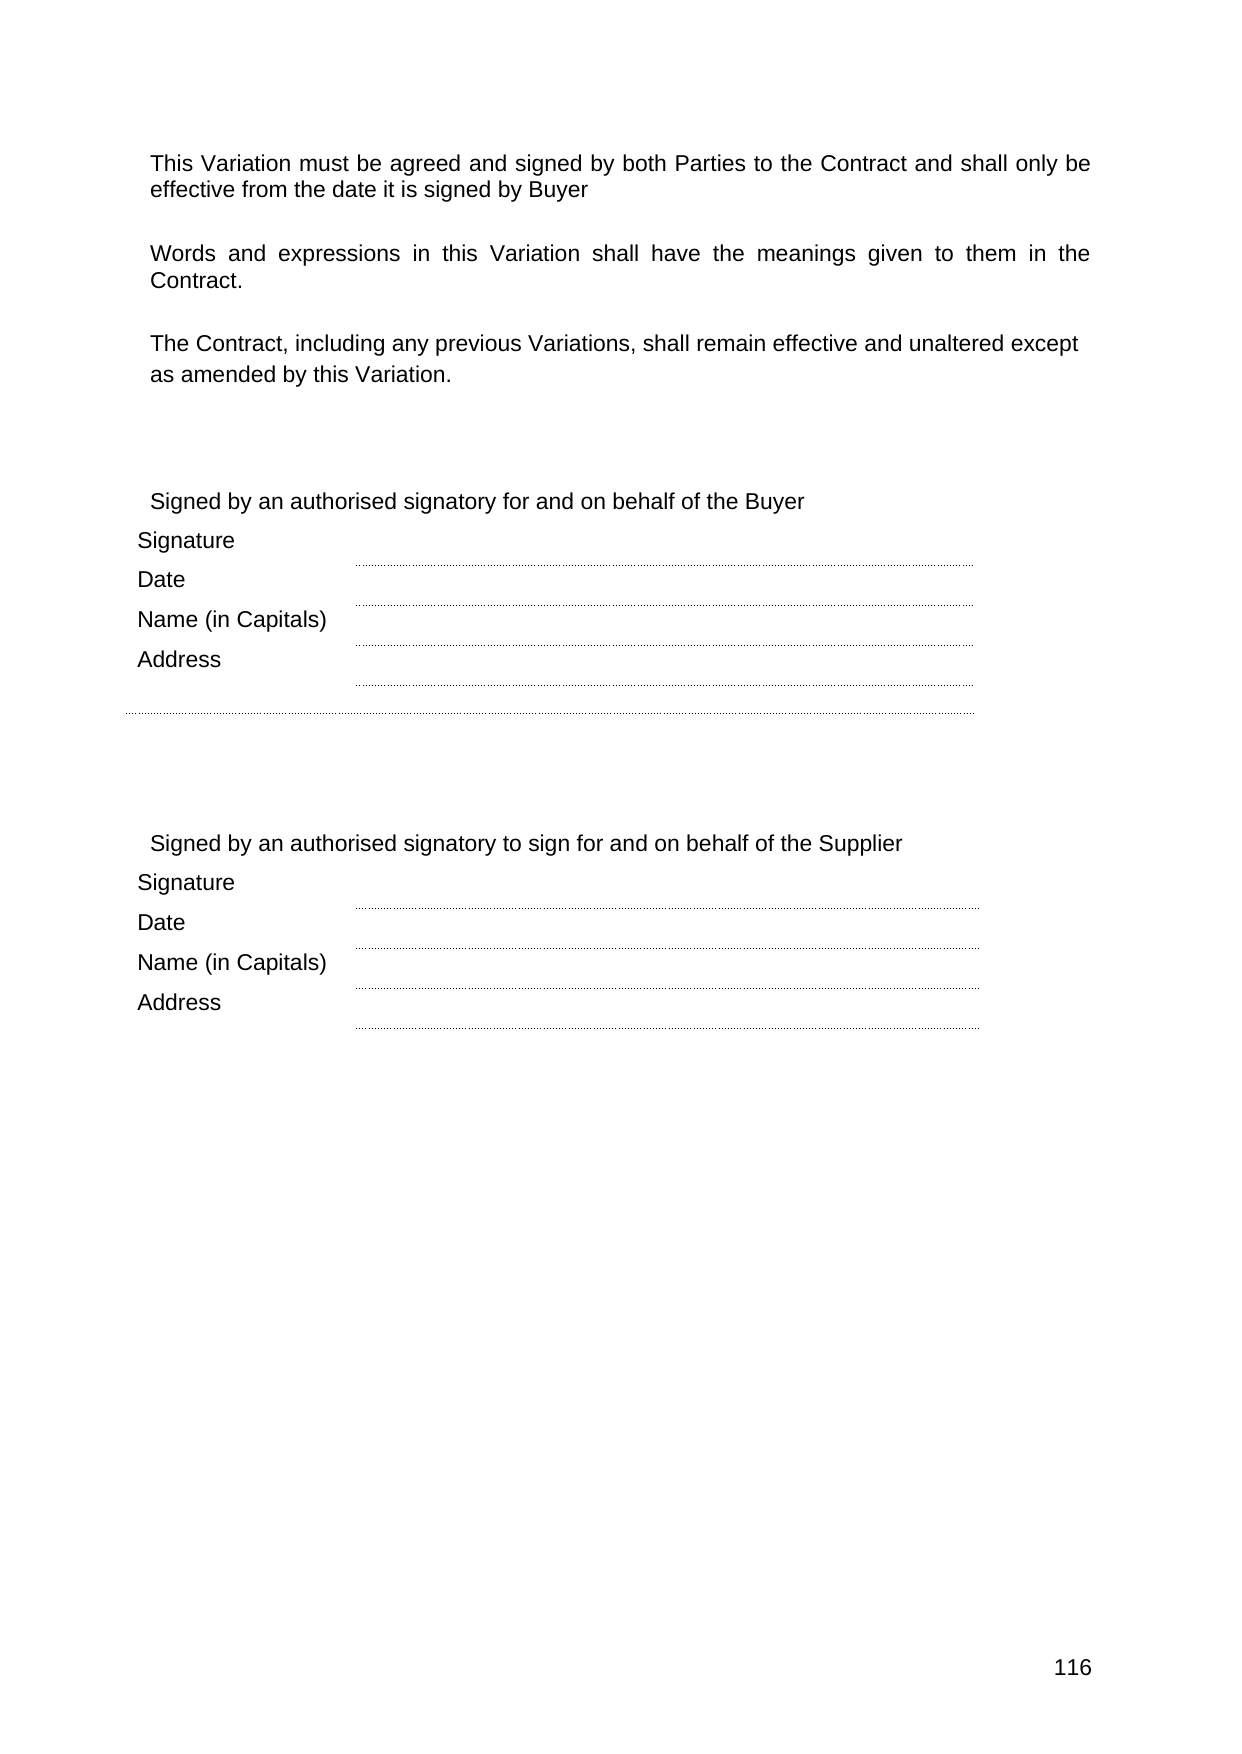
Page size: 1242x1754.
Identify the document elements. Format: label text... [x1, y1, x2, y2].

table_cell [356, 908, 979, 948]
table_cell Date [126, 565, 356, 605]
table_header [356, 527, 975, 565]
table_header Signature [126, 527, 356, 565]
table_cell [356, 645, 975, 685]
table_cell [356, 685, 975, 712]
table_header Signature [126, 869, 356, 908]
table_cell [356, 565, 975, 605]
table_cell Address [126, 988, 356, 1027]
table_cell [126, 685, 356, 712]
table_cell Name (in Capitals) [126, 948, 356, 988]
table_cell [356, 605, 975, 645]
table_cell Name (in Capitals) [126, 605, 356, 645]
table_cell [356, 948, 979, 988]
subtitle The Contract, including any previous Variations, shall remain effective and unaltered except as amended by this Variation. [150, 330, 1092, 387]
table_header [356, 869, 979, 908]
subtitle This Variation must be agreed and signed by both Parties to the Contract and shall only be effective from the date it is signed by Buyer [150, 150, 1092, 203]
table_cell Address [126, 645, 356, 685]
subtitle Words and expressions in this Variation shall have the meanings given to them in the Contract. [150, 240, 1092, 293]
table_cell Date [126, 908, 356, 948]
table_cell [356, 988, 979, 1027]
subtitle Signed by an authorised signatory to sign for and on behalf of the Supplier [150, 830, 1092, 856]
subtitle Signed by an authorised signatory for and on behalf of the Buyer [150, 488, 1092, 514]
